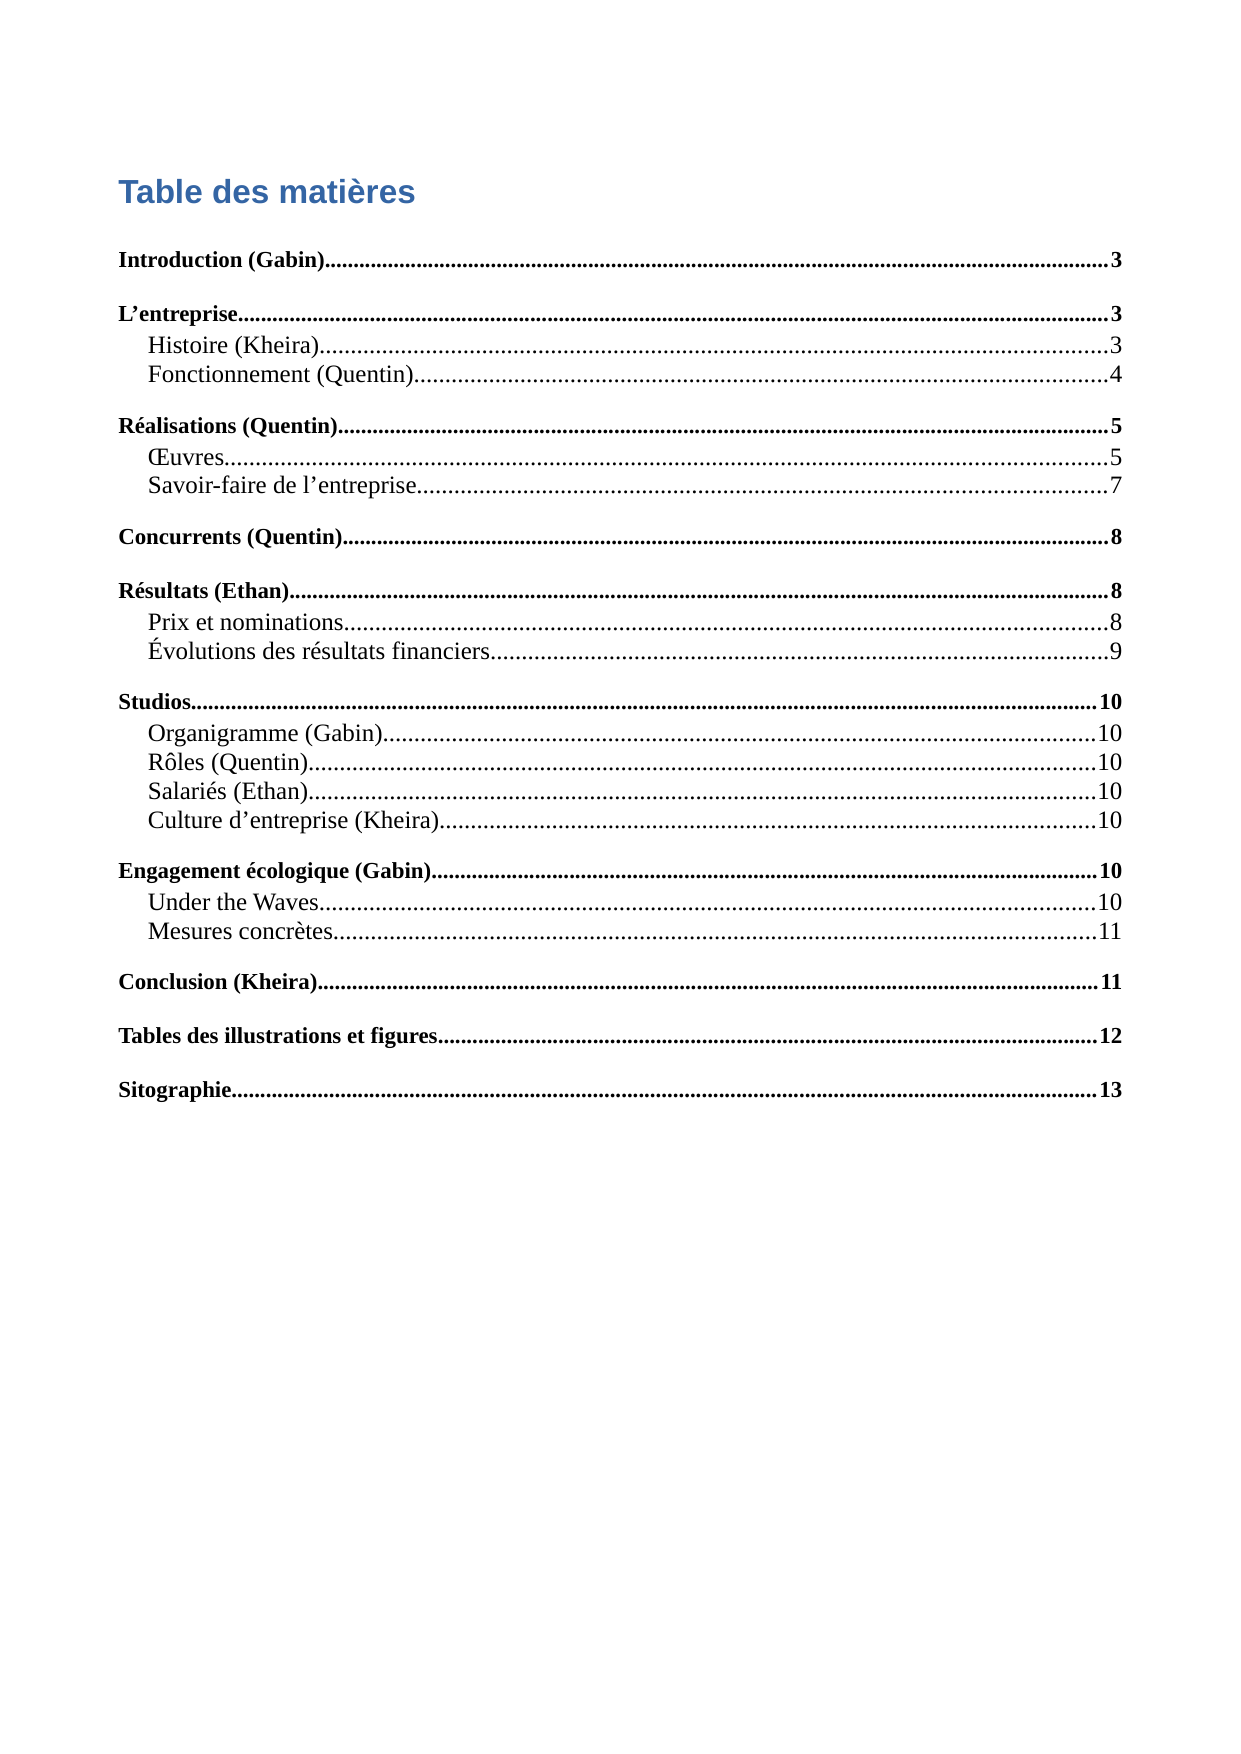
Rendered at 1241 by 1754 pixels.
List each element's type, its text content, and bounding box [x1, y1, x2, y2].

text Concurrents (Quentin) 8 [118, 523, 1122, 549]
text Culture d’entreprise (Kheira) 10 [148, 805, 1122, 833]
text Studios 10 [118, 688, 1122, 714]
text Conclusion (Kheira) 11 [118, 968, 1122, 995]
text Histoire (Kheira) 3 [148, 331, 1122, 359]
text Organigramme (Gabin) 10 [148, 718, 1122, 747]
text Résultats (Ethan) 8 [118, 577, 1122, 603]
text Engagement écologique (Gabin) 10 [118, 857, 1122, 883]
text Prix et nominations 8 [148, 607, 1122, 636]
text Évolutions des résultats financiers 9 [148, 636, 1122, 664]
text Rôles (Quentin) 10 [148, 747, 1122, 776]
text Under the Waves 10 [148, 887, 1122, 916]
text Salariés (Ethan) 10 [148, 776, 1122, 805]
text Réalisations (Quentin) 5 [118, 412, 1122, 438]
text Savoir-faire de l’entreprise 7 [148, 471, 1122, 499]
text Œuvres 5 [148, 442, 1122, 471]
subtitle Table des matières [118, 172, 1122, 210]
text Introduction (Gabin) 3 [118, 246, 1122, 273]
text Tables des illustrations et figures 12 [118, 1022, 1122, 1049]
text Sitographie 13 [118, 1076, 1122, 1102]
text Mesures concrètes 11 [148, 916, 1122, 945]
text Fonctionnement (Quentin) 4 [148, 359, 1122, 388]
text L’entreprise 3 [118, 300, 1122, 327]
